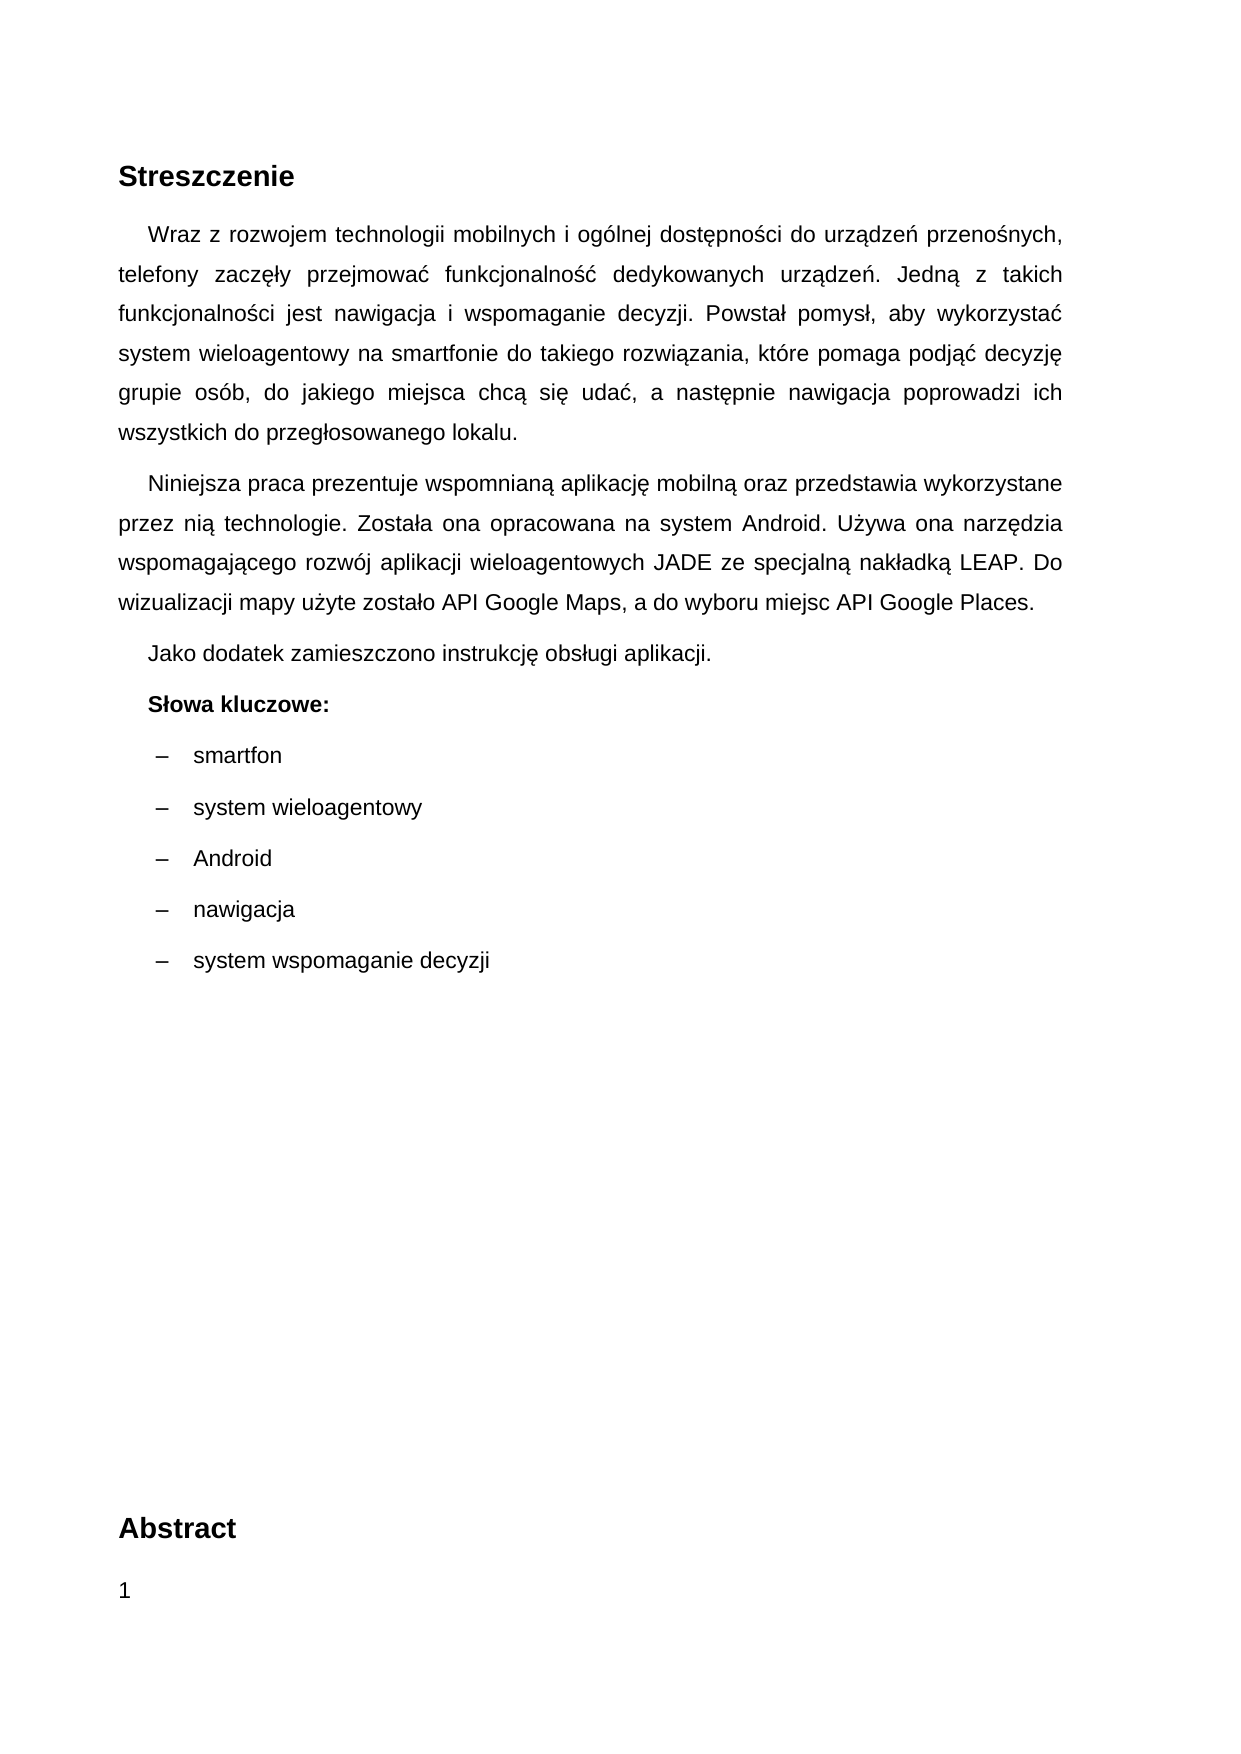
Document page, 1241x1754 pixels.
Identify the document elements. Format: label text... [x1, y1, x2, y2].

text Abstract [118, 1511, 1063, 1544]
text Niniejsza praca prezentuje wspomnianą aplikację mobilną oraz przedstawia wykorzystane przez nią technologie. Została ona opracowana na system Android. Używa ona narzędzia wspomagającego rozwój aplikacji wieloagentowych JADE ze specjalną nakładką LEAP. Do wizualizacji mapy użyte zostało API Google Maps, a do wyboru miejsc API Google Places. [118, 470, 1063, 615]
text Jako dodatek zamieszczono instrukcję obsługi aplikacji. [118, 640, 1063, 666]
list Android [156, 845, 1063, 871]
text Wraz z rozwojem technologii mobilnych i ogólnej dostępności do urządzeń przenośnych, telefony zaczęły przejmować funkcjonalność dedykowanych urządzeń. Jedną z takich funkcjonalności jest nawigacja i wspomaganie decyzji. Powstał pomysł, aby wykorzystać system wieloagentowy na smartfonie do takiego rozwiązania, które pomaga podjąć decyzję grupie osób, do jakiego miejsca chcą się udać, a następnie nawigacja poprowadzi ich wszystkich do przegłosowanego lokalu. [118, 221, 1063, 445]
list nawigacja [156, 896, 1063, 922]
list smartfon [156, 742, 1063, 769]
text Streszczenie [118, 159, 1063, 193]
list system wspomaganie decyzji [156, 947, 1063, 974]
text Słowa kluczowe: [118, 691, 1063, 717]
list system wieloagentowy [156, 793, 1063, 820]
